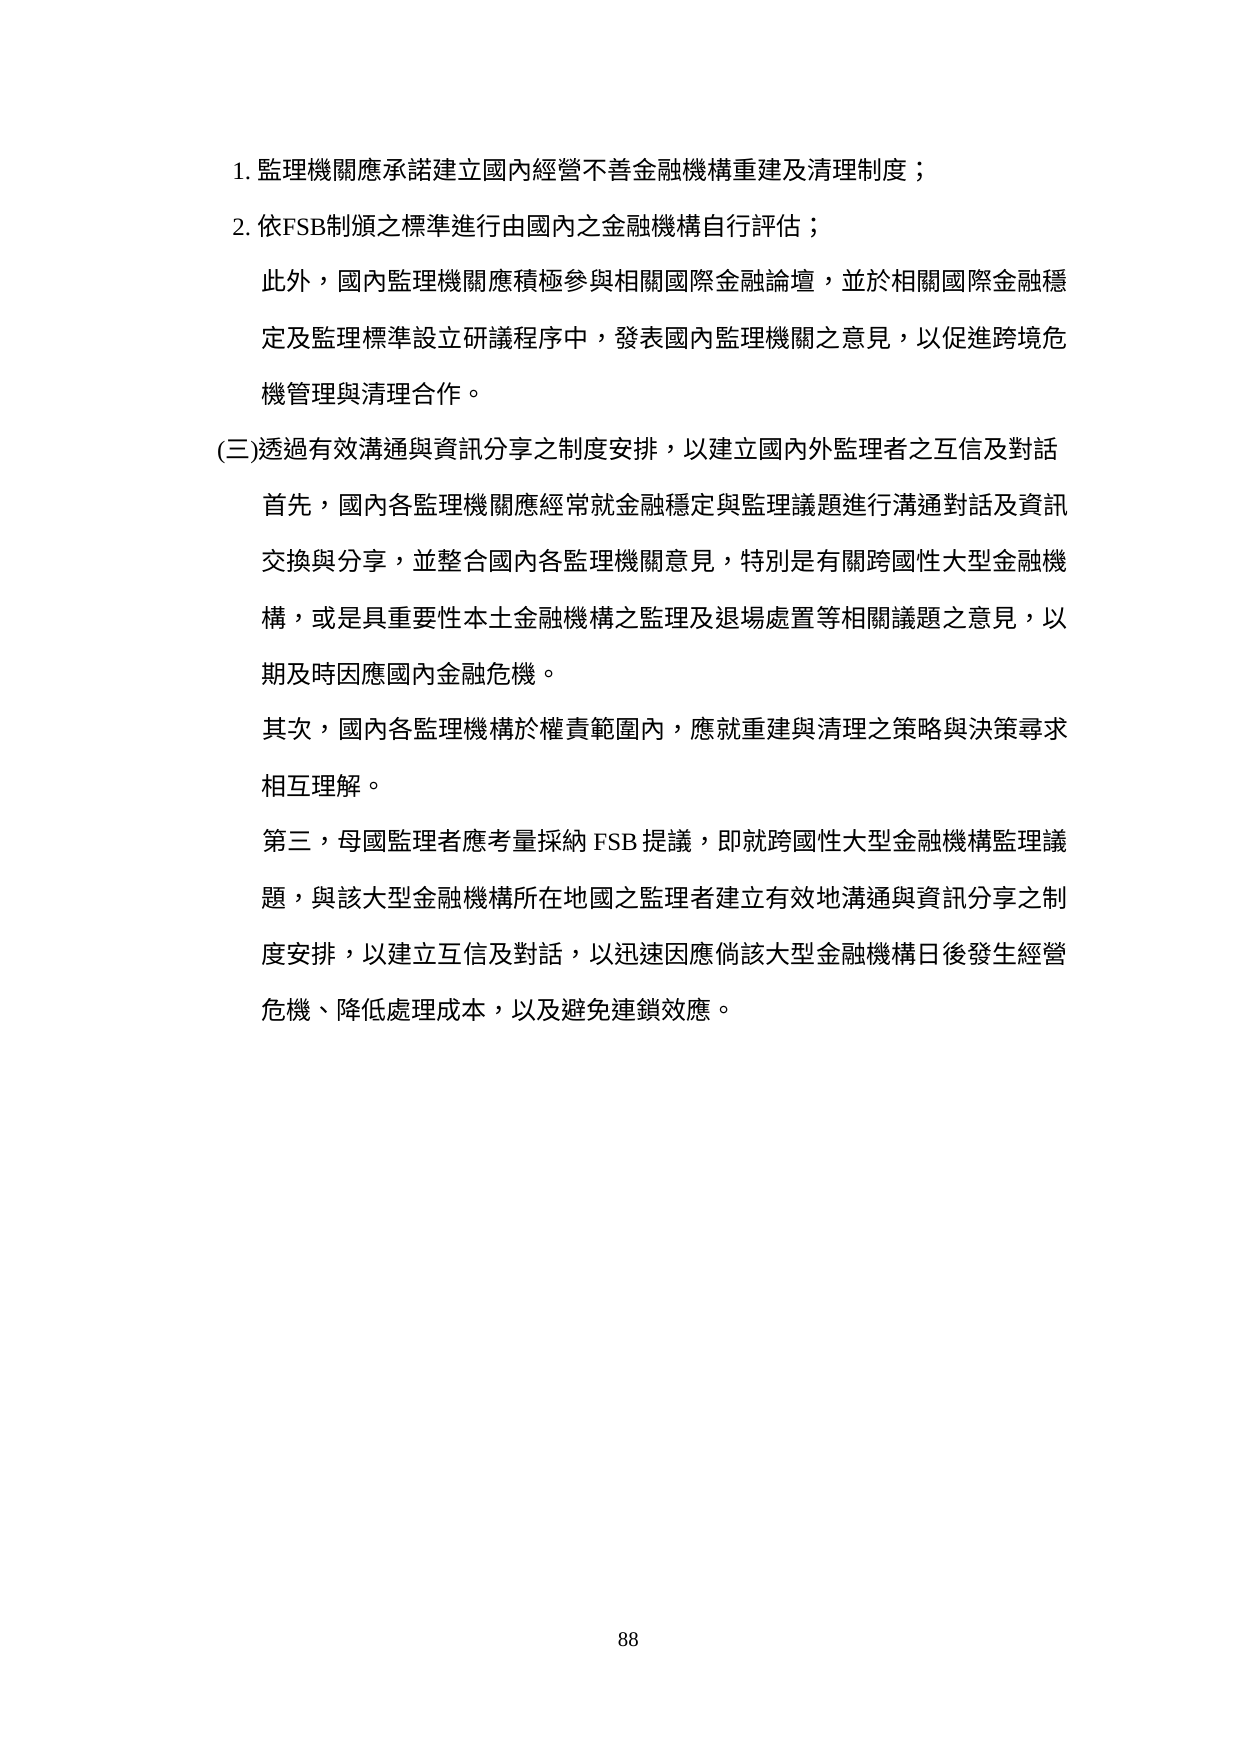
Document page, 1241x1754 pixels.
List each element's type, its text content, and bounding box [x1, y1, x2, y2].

text 其次，國內各監理機構於權責範圍內，應就重建與清理之策略與決策尋求相互理解。 [261, 709, 1069, 803]
text (三)透過有效溝通與資訊分享之制度安排，以建立國內外監理者之互信及對話 [217, 429, 1069, 467]
text 第三，母國監理者應考量採納FSB提議，即就跨國性大型金融機構監理議題，與該大型金融機構所在地國之監理者建立有效地溝通與資訊分享之制度安排，以建立互信及對話，以迅速因應倘該大型金融機構日後發生經營危機、降低處理成本，以及避免連鎖效應。 [261, 821, 1069, 1027]
text 2. 依FSB制頒之標準進行由國內之金融機構自行評估； [232, 206, 1069, 243]
text 1. 監理機關應承諾建立國內經營不善金融機構重建及清理制度； [232, 150, 1069, 187]
text 首先，國內各監理機關應經常就金融穩定與監理議題進行溝通對話及資訊交換與分享，並整合國內各監理機關意見，特別是有關跨國性大型金融機構，或是具重要性本土金融機構之監理及退場處置等相關議題之意見，以期及時因應國內金融危機。 [261, 485, 1069, 691]
text 此外，國內監理機關應積極參與相關國際金融論壇，並於相關國際金融穩定及監理標準設立研議程序中，發表國內監理機關之意見，以促進跨境危機管理與清理合作。 [261, 261, 1069, 411]
